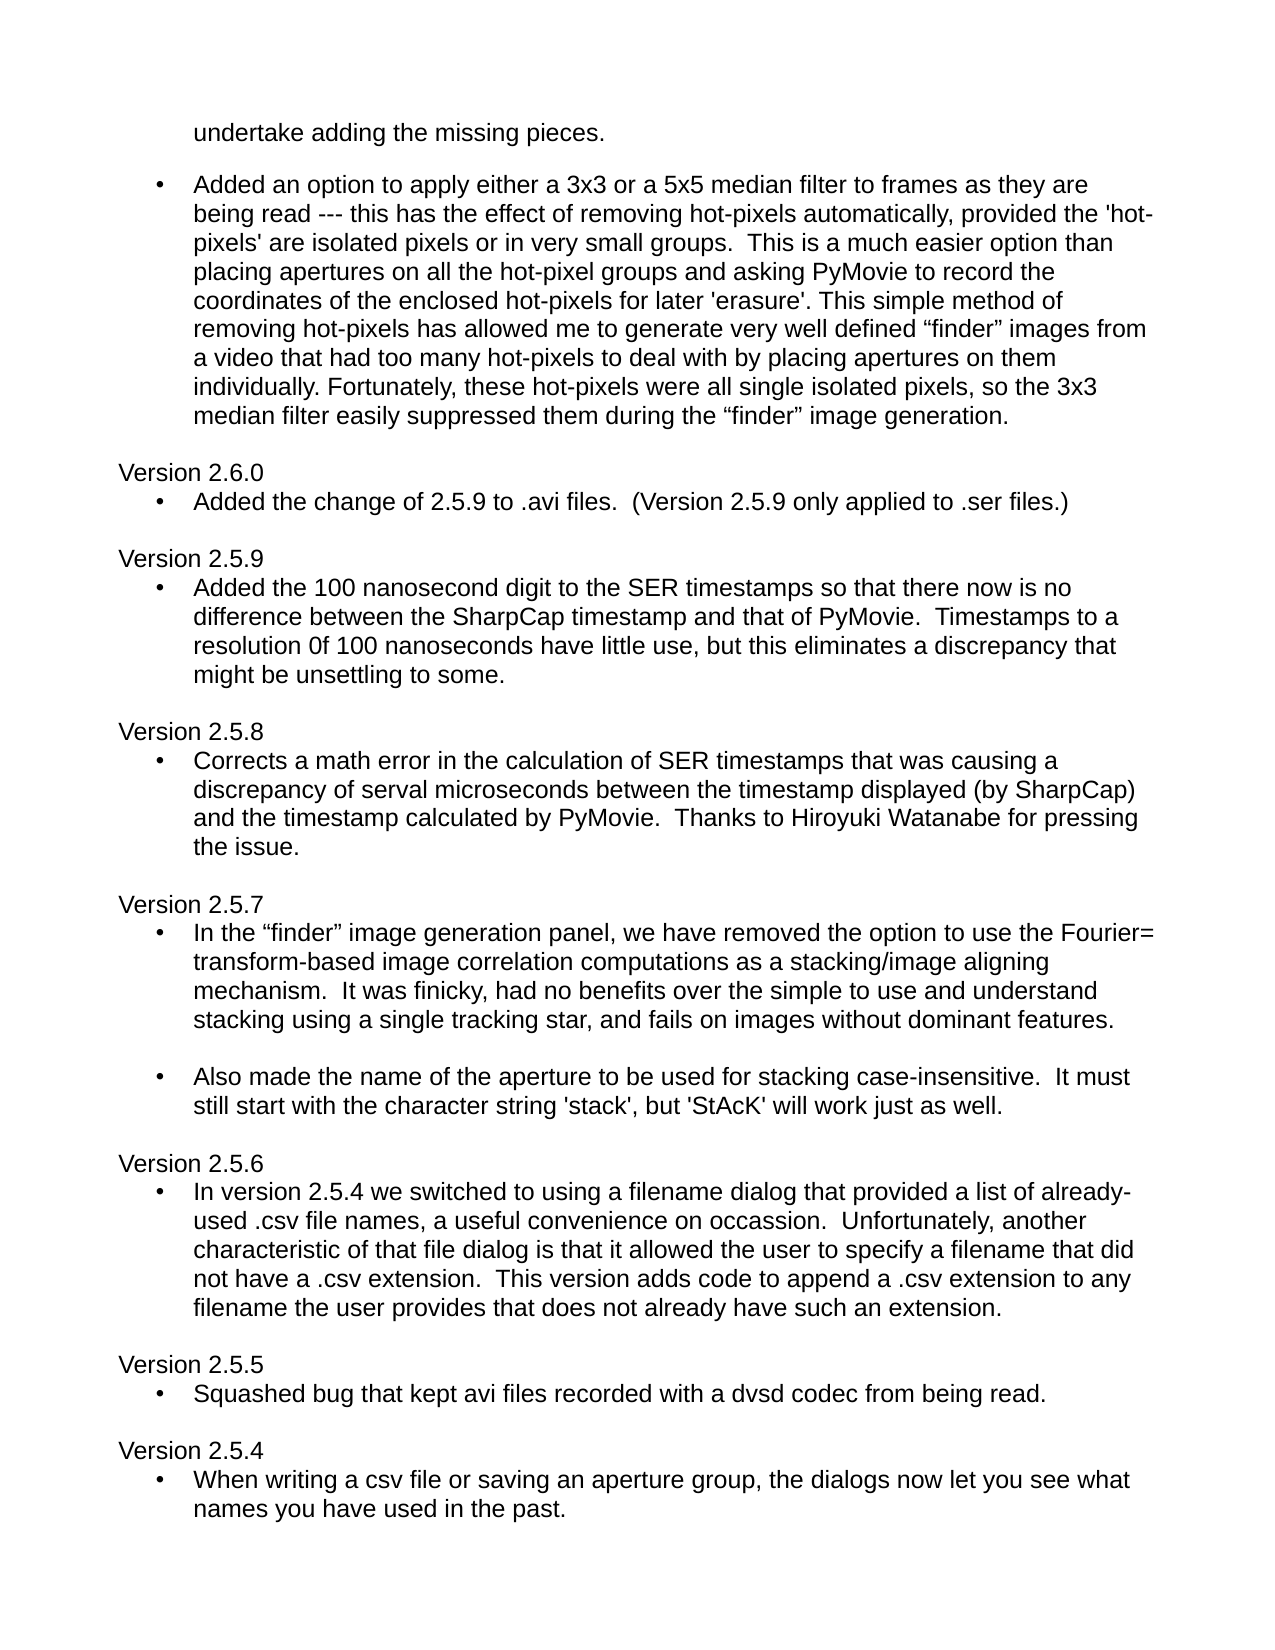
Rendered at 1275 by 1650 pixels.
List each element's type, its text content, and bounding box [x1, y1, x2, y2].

list Also made the name of the aperture to be used for stacking case-insensitive. It must still start with the character string 'stack', but 'StAcK' will work just as well. [156, 1062, 1157, 1149]
list Added an option to apply either a 3x3 or a 5x5 median filter to frames as they are being read --- this has the effect of removing hot-pixels automatically, provided the 'hot-pixels' are isolated pixels or in very small groups. This is a much easier option than placing apertures on all the hot-pixel groups and asking PyMovie to record the coordinates of the enclosed hot-pixels for later 'erasure'. This simple method of removing hot-pixels has allowed me to generate very well defined “finder” images from a video that had too many hot-pixels to deal with by placing apertures on them individually. Fortunately, these hot-pixels were all single isolated pixels, so the 3x3 median filter easily suppressed them during the “finder” image generation. [156, 171, 1157, 458]
text Version 2.5.8 [118, 717, 1157, 746]
text Version 2.5.5 [118, 1350, 1157, 1379]
list When writing a csv file or saving an aperture group, the dialogs now let you see what names you have used in the past. [156, 1465, 1157, 1523]
list Added the change of 2.5.9 to .avi files. (Version 2.5.9 only applied to .ser files.) [156, 487, 1157, 544]
text Version 2.6.0 [118, 458, 1157, 487]
text Version 2.5.4 [118, 1436, 1157, 1465]
text Version 2.5.6 [118, 1149, 1157, 1177]
text Version 2.5.9 [118, 544, 1157, 573]
list undertake adding the missing pieces. [156, 118, 1157, 171]
list Squashed bug that kept avi files recorded with a dvsd codec from being read. [156, 1379, 1157, 1436]
text Version 2.5.7 [118, 890, 1157, 918]
list Corrects a math error in the calculation of SER timestamps that was causing a discrepancy of serval microseconds between the timestamp displayed (by SharpCap) and the timestamp calculated by PyMovie. Thanks to Hiroyuki Watanabe for pressing the issue. [156, 746, 1157, 861]
list In version 2.5.4 we switched to using a filename dialog that provided a list of already-used .csv file names, a useful convenience on occassion. Unfortunately, another characteristic of that file dialog is that it allowed the user to specify a filename that did not have a .csv extension. This version adds code to append a .csv extension to any filename the user provides that does not already have such an extension. [156, 1177, 1157, 1350]
list Added the 100 nanosecond digit to the SER timestamps so that there now is no difference between the SharpCap timestamp and that of PyMovie. Timestamps to a resolution 0f 100 nanoseconds have little use, but this eliminates a discrepancy that might be unsettling to some. [156, 573, 1157, 717]
list In the “finder” image generation panel, we have removed the option to use the Fourier= transform-based image correlation computations as a stacking/image aligning mechanism. It was finicky, had no benefits over the simple to use and understand stacking using a single tracking star, and fails on images without dominant features. [156, 918, 1157, 1062]
